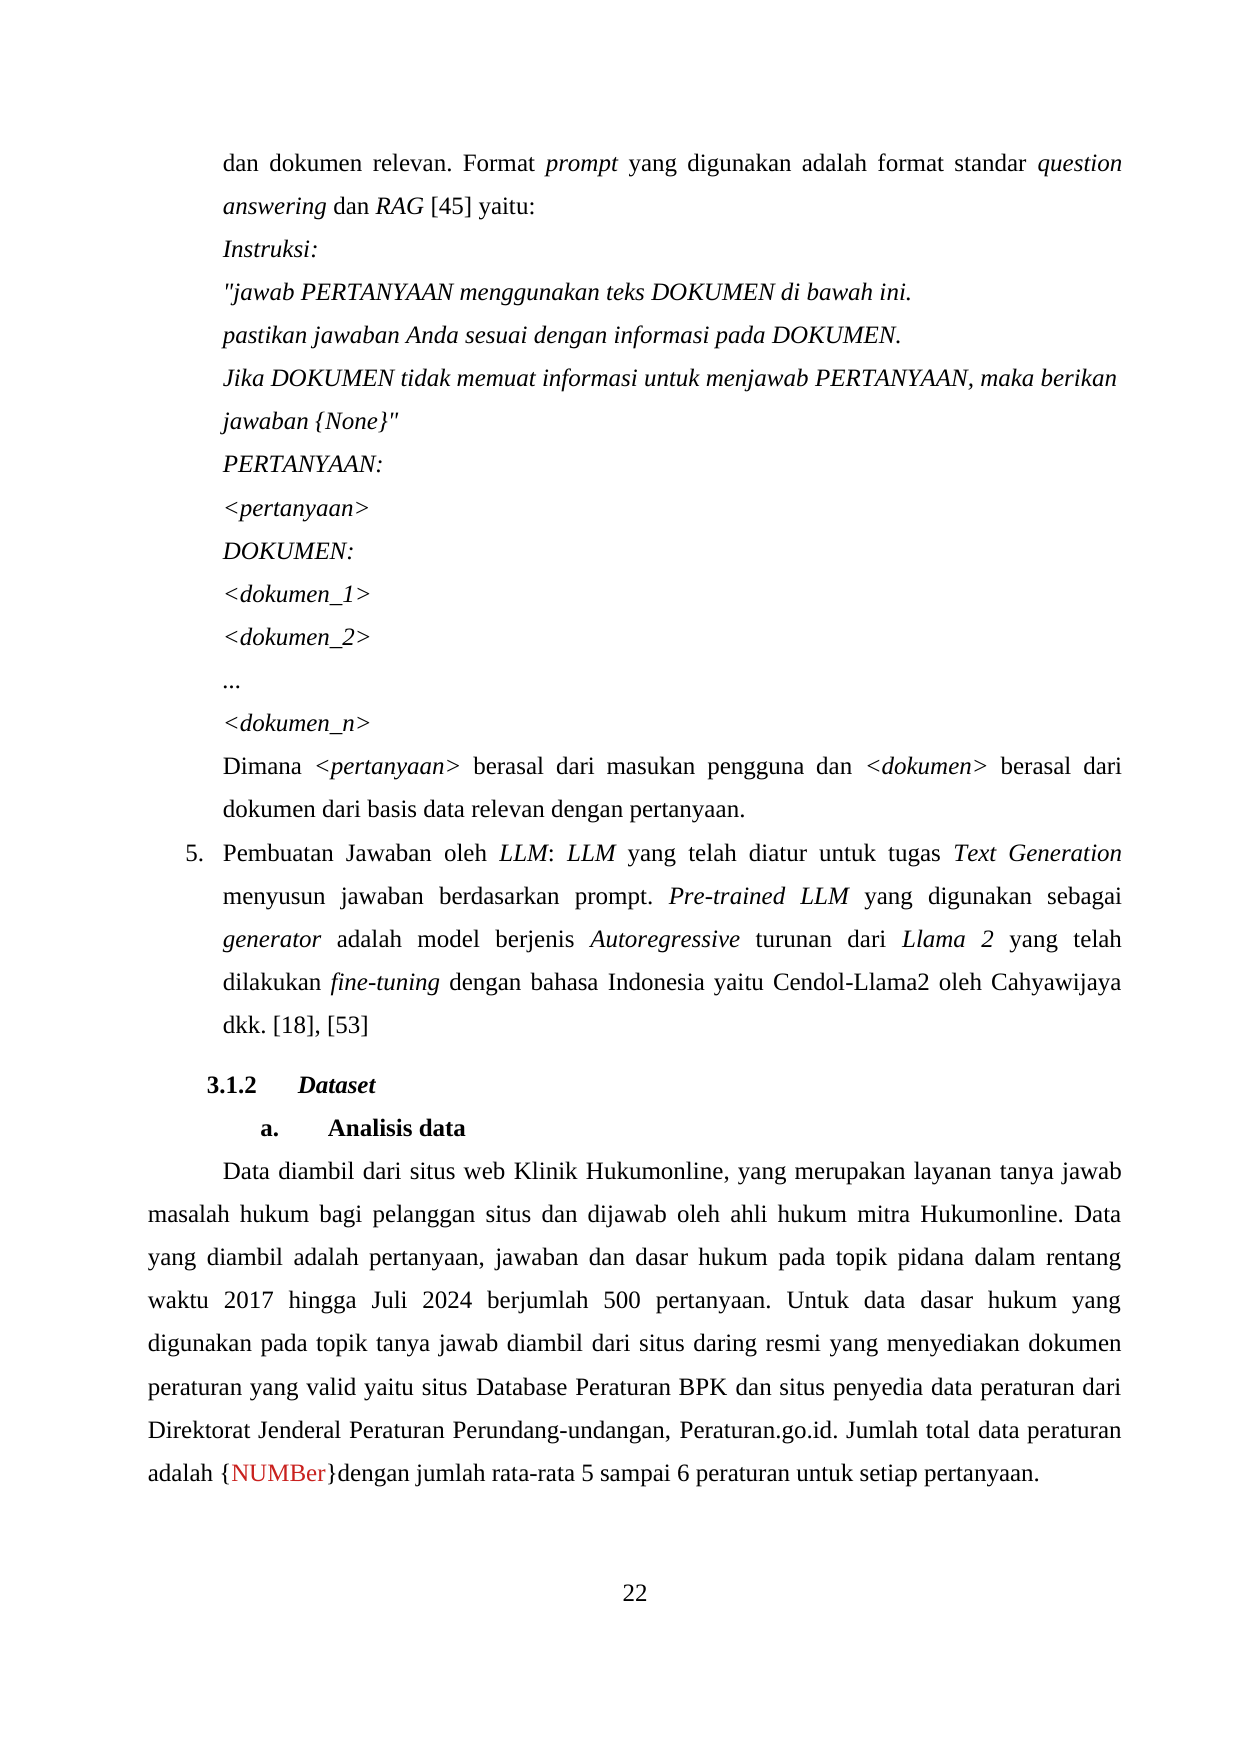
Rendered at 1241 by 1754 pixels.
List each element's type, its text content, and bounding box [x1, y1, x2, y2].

list dan dokumen relevan. Format prompt yang digunakan adalah format standar question answering dan RAG [45] yaitu: [185, 148, 1122, 219]
list Dimana <pertanyaan> berasal dari masukan pengguna dan <dokumen> berasal dari dokumen dari basis data relevan dengan pertanyaan. [185, 751, 1122, 823]
text Data diambil dari situs web Klinik Hukumonline, yang merupakan layanan tanya jawab masalah hukum bagi pelanggan situs dan dijawab oleh ahli hukum mitra Hukumonline. Data yang diambil adalah pertanyaan, jawaban dan dasar hukum pada topik pidana dalam rentang waktu 2017 hingga Juli 2024 berjumlah 500 pertanyaan. Untuk data dasar hukum yang digunakan pada topik tanya jawab diambil dari situs daring resmi yang menyediakan dokumen peraturan yang valid yaitu situs Database Peraturan BPK dan situs penyedia data peraturan dari Direktorat Jenderal Peraturan Perundang-undangan, Peraturan.go.id. Jumlah total data peraturan adalah {NUMBer}dengan jumlah rata-rata 5 sampai 6 peraturan untuk setiap pertanyaan. [148, 1156, 1122, 1487]
text Jika DOKUMEN tidak memuat informasi untuk menjawab PERTANYAAN, maka berikan jawaban {None}" [223, 363, 1122, 435]
text Instruksi: [223, 234, 1122, 263]
subtitle Analisis data [260, 1113, 1122, 1142]
text <dokumen_n> [223, 708, 1122, 737]
text <dokumen_1> [223, 579, 1122, 608]
list Pembuatan Jawaban oleh LLM: LLM yang telah diatur untuk tugas Text Generation menyusun jawaban berdasarkan prompt. Pre-trained LLM yang digunakan sebagai generator adalah model berjenis Autoregressive turunan dari Llama 2 yang telah dilakukan fine-tuning dengan bahasa Indonesia yaitu Cendol-Llama2 oleh Cahyawijaya dkk. [18], [53] [185, 838, 1122, 1039]
text DOKUMEN: [223, 536, 1122, 564]
text <pertanyaan> [223, 493, 1122, 521]
text ... [223, 665, 1122, 694]
text pastikan jawaban Anda sesuai dengan informasi pada DOKUMEN. [223, 320, 1122, 349]
subtitle Dataset [207, 1070, 1122, 1098]
text PERTANYAAN: [223, 449, 1122, 478]
text "jawab PERTANYAAN menggunakan teks DOKUMEN di bawah ini. [223, 277, 1122, 306]
text <dokumen_2> [223, 622, 1122, 651]
